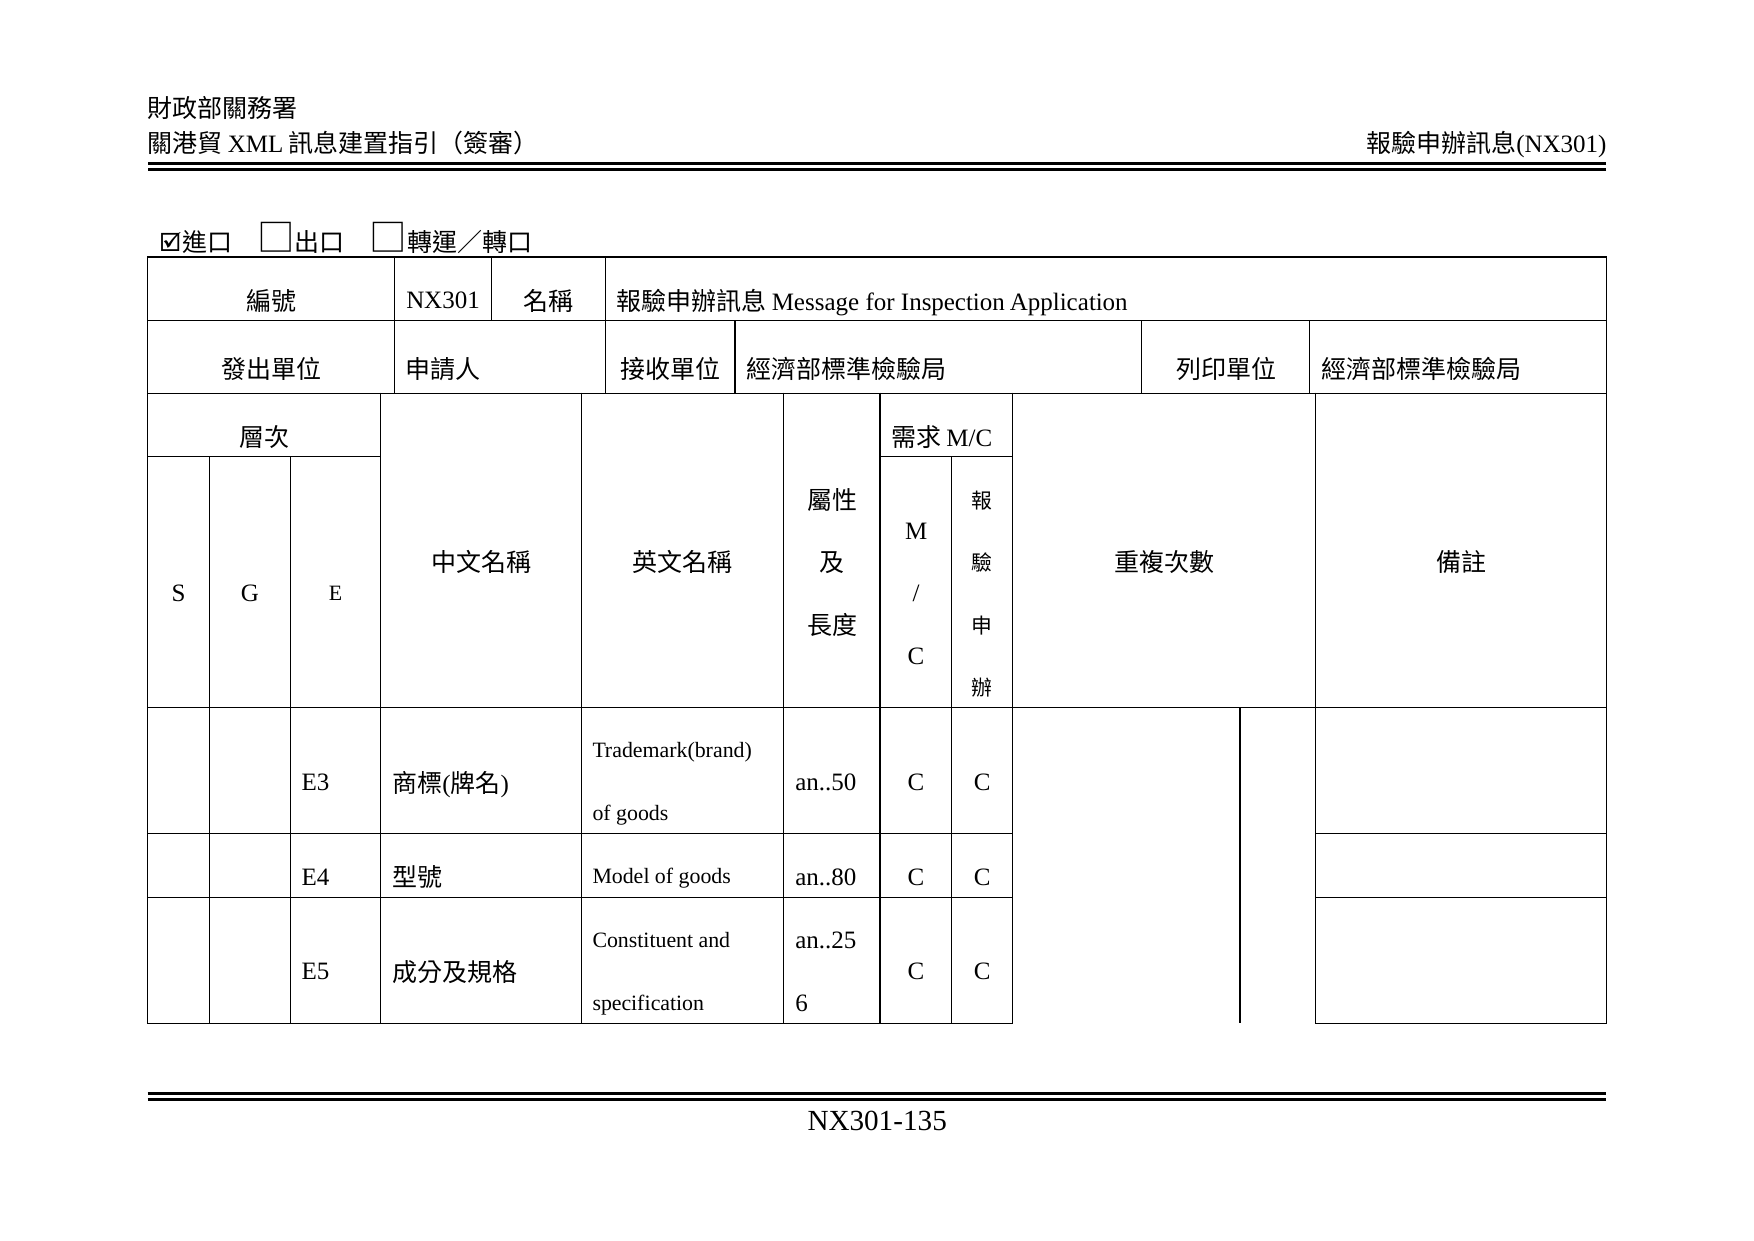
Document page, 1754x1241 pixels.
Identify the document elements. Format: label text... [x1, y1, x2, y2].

table_cell 備註 [1316, 394, 1606, 707]
table_cell E5 [291, 898, 380, 1023]
table_cell NX301 [395, 258, 491, 320]
table_cell 經濟部標準檢驗局 [736, 321, 1141, 393]
table_cell [1013, 708, 1090, 833]
table_cell [1013, 833, 1090, 897]
table_cell M / C [881, 457, 951, 707]
table_cell [1241, 897, 1315, 1023]
table_cell Trademark(brand) of goods [582, 708, 783, 833]
table_cell E4 [291, 834, 380, 897]
table_cell 列印單位 [1142, 321, 1309, 393]
table_cell 編號 [148, 258, 394, 320]
table_cell 需求M/C [881, 394, 1012, 456]
table_cell [1316, 834, 1606, 897]
table_cell G [210, 457, 290, 707]
table_cell Constituent and specification [582, 898, 783, 1023]
table_cell 名稱 [492, 258, 605, 320]
table_cell [1316, 708, 1606, 833]
table_cell [148, 898, 209, 1023]
table_cell [210, 708, 290, 833]
table_header 進口 □出口 □轉運／轉口 [148, 194, 1606, 256]
table_cell 層次 [148, 394, 380, 456]
table_cell [1241, 708, 1315, 833]
table_cell 英文名稱 [582, 394, 783, 707]
table_cell C [881, 708, 951, 833]
table_cell E [291, 457, 380, 707]
table_cell C [952, 834, 1012, 897]
table_cell [1316, 898, 1606, 1023]
table_cell 發出單位 [148, 321, 394, 393]
table_cell 重複次數 [1013, 394, 1315, 707]
table_cell [148, 708, 209, 833]
table_cell Model of goods [582, 834, 783, 897]
table_cell an..80 [784, 834, 879, 897]
table_cell [1144, 897, 1239, 1023]
table_cell 型號 [381, 834, 581, 897]
table_cell [1090, 708, 1144, 833]
table_cell an..256 [784, 898, 879, 1023]
table_cell S [148, 457, 209, 707]
table_cell [148, 834, 209, 897]
table_cell C [881, 898, 951, 1023]
table_cell 中文名稱 [381, 394, 581, 707]
table_cell an..50 [784, 708, 879, 833]
table_cell [1241, 833, 1315, 897]
table_cell 屬性 及 長度 [784, 394, 879, 707]
table_cell C [881, 834, 951, 897]
table_cell [1090, 897, 1144, 1023]
table_cell [210, 834, 290, 897]
table_cell C [952, 898, 1012, 1023]
table_cell 報驗申辦 [952, 457, 1012, 707]
table_cell 經濟部標準檢驗局 [1310, 321, 1606, 393]
table_cell C [952, 708, 1012, 833]
table_cell E3 [291, 708, 380, 833]
table_cell [1144, 708, 1239, 833]
table_cell [1090, 833, 1144, 897]
table_cell 成分及規格 [381, 898, 581, 1023]
table_cell 報驗申辦訊息Message for Inspection Application [606, 258, 1606, 320]
table_cell [1013, 897, 1090, 1023]
table_cell 商標(牌名) [381, 708, 581, 833]
table_cell 接收單位 [606, 321, 734, 393]
table_cell 申請人 [395, 321, 605, 393]
table_cell [210, 898, 290, 1023]
table_cell [1144, 833, 1239, 897]
